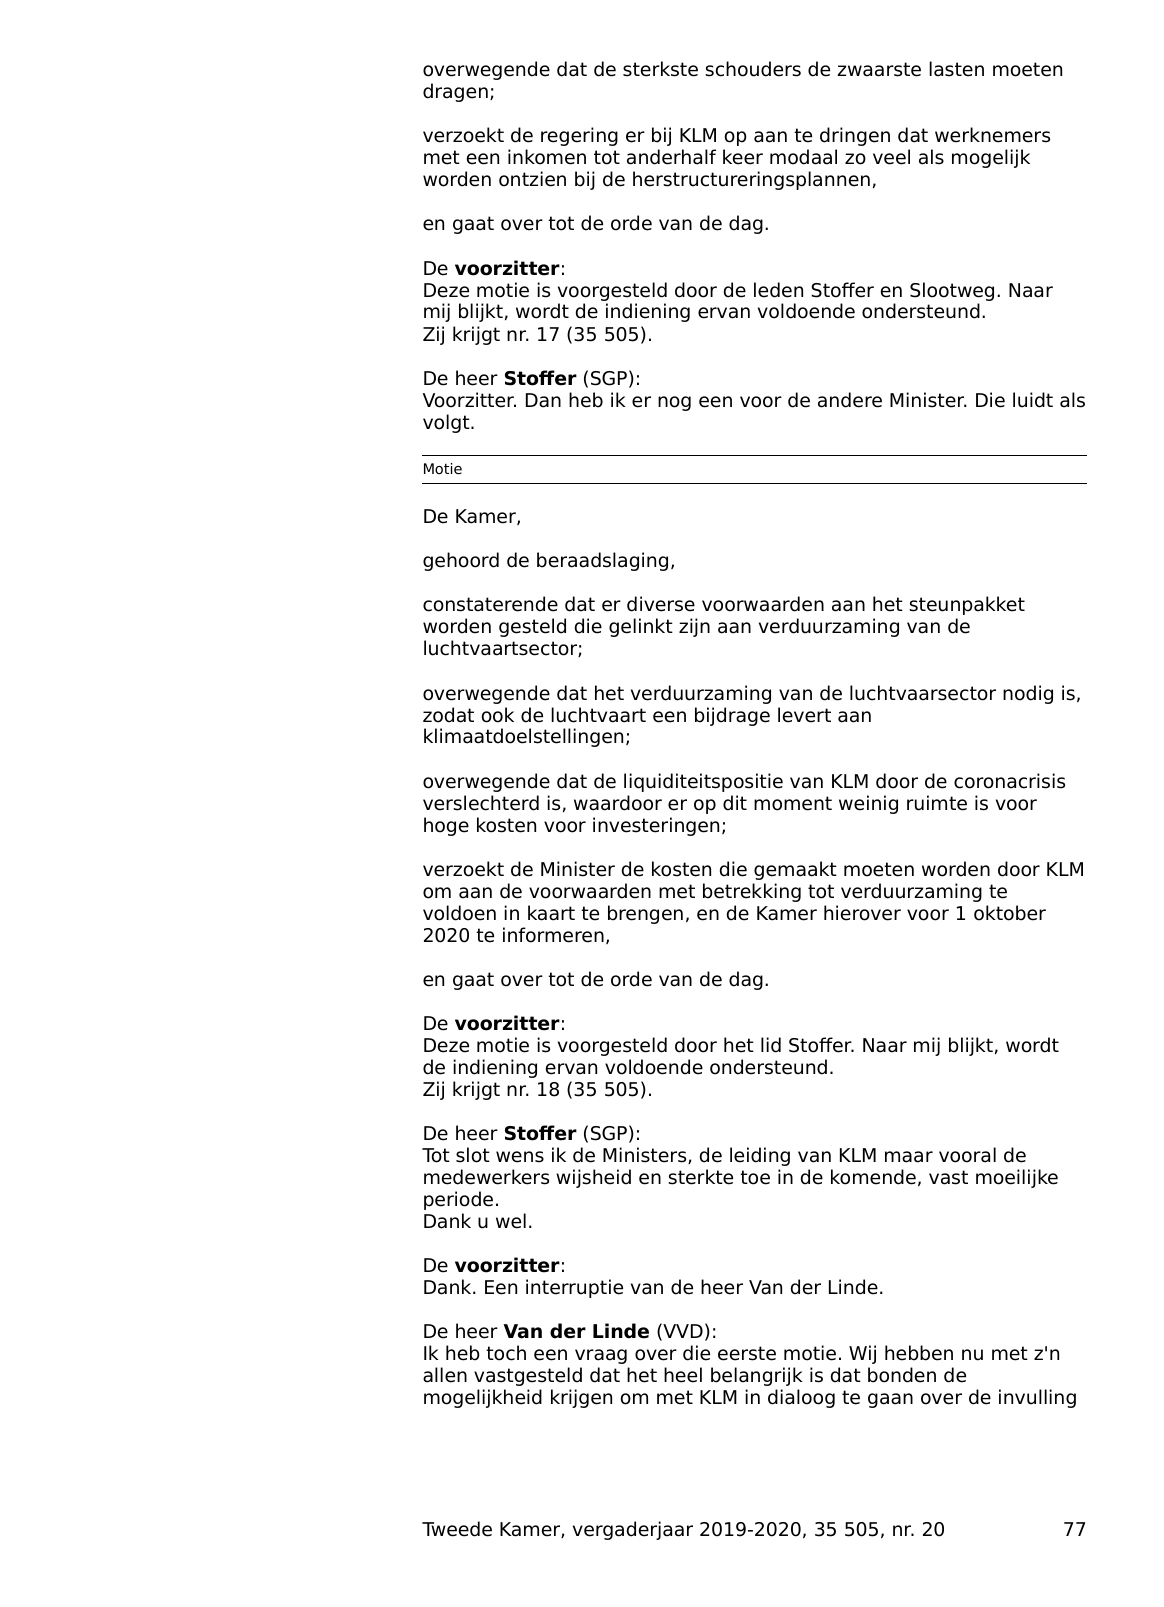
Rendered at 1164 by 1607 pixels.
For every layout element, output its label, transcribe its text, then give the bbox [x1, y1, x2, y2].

text Deze motie is voorgesteld door het lid Stoffer. Naar mij blijkt, wordt de indiening ervan voldoende ondersteund. [422, 1035, 1087, 1079]
text De voorzitter: [422, 257, 1087, 279]
text overwegende dat het verduurzaming van de luchtvaarsector nodig is, zodat ook de luchtvaart een bijdrage levert aan klimaatdoelstellingen; [422, 682, 1087, 748]
text De heer Stoffer (SGP): [422, 368, 1087, 389]
text De Kamer, [422, 506, 1087, 528]
text Zij krijgt nr. 18 (35 505). [422, 1079, 1087, 1101]
text Tot slot wens ik de Ministers, de leiding van KLM maar vooral de medewerkers wijsheid en sterkte toe in de komende, vast moeilijke periode. [422, 1145, 1087, 1211]
text gehoord de beraadslaging, [422, 550, 1087, 572]
text constaterende dat er diverse voorwaarden aan het steunpakket worden gesteld die gelinkt zijn aan verduurzaming van de luchtvaartsector; [422, 594, 1087, 660]
text Dank. Een interruptie van de heer Van der Linde. [422, 1277, 1087, 1299]
text De voorzitter: [422, 1013, 1087, 1035]
text verzoekt de Minister de kosten die gemaakt moeten worden door KLM om aan de voorwaarden met betrekking tot verduurzaming te voldoen in kaart te brengen, en de Kamer hierover voor 1 oktober 2020 te informeren, [422, 859, 1087, 947]
table_header Motie [422, 456, 1087, 483]
text De voorzitter: [422, 1255, 1087, 1277]
text Deze motie is voorgesteld door de leden Stoffer en Slootweg. Naar mij blijkt, wordt de indiening ervan voldoende ondersteund. [422, 279, 1087, 323]
text overwegende dat de sterkste schouders de zwaarste lasten moeten dragen; [422, 59, 1087, 103]
text en gaat over tot de orde van de dag. [422, 969, 1087, 991]
text Zij krijgt nr. 17 (35 505). [422, 323, 1087, 345]
text De heer Van der Linde (VVD): [422, 1321, 1087, 1343]
text De heer Stoffer (SGP): [422, 1123, 1087, 1145]
text Dank u wel. [422, 1211, 1087, 1233]
text Voorzitter. Dan heb ik er nog een voor de andere Minister. Die luidt als volgt. [422, 389, 1087, 433]
text overwegende dat de liquiditeitspositie van KLM door de coronacrisis verslechterd is, waardoor er op dit moment weinig ruimte is voor hoge kosten voor investeringen; [422, 771, 1087, 837]
text Ik heb toch een vraag over die eerste motie. Wij hebben nu met z'n allen vastgesteld dat het heel belangrijk is dat bonden de mogelijkheid krijgen om met KLM in dialoog te gaan over de invulling [422, 1343, 1087, 1409]
text verzoekt de regering er bij KLM op aan te dringen dat werknemers met een inkomen tot anderhalf keer modaal zo veel als mogelijk worden ontzien bij de herstructureringsplannen, [422, 125, 1087, 191]
text en gaat over tot de orde van de dag. [422, 213, 1087, 235]
